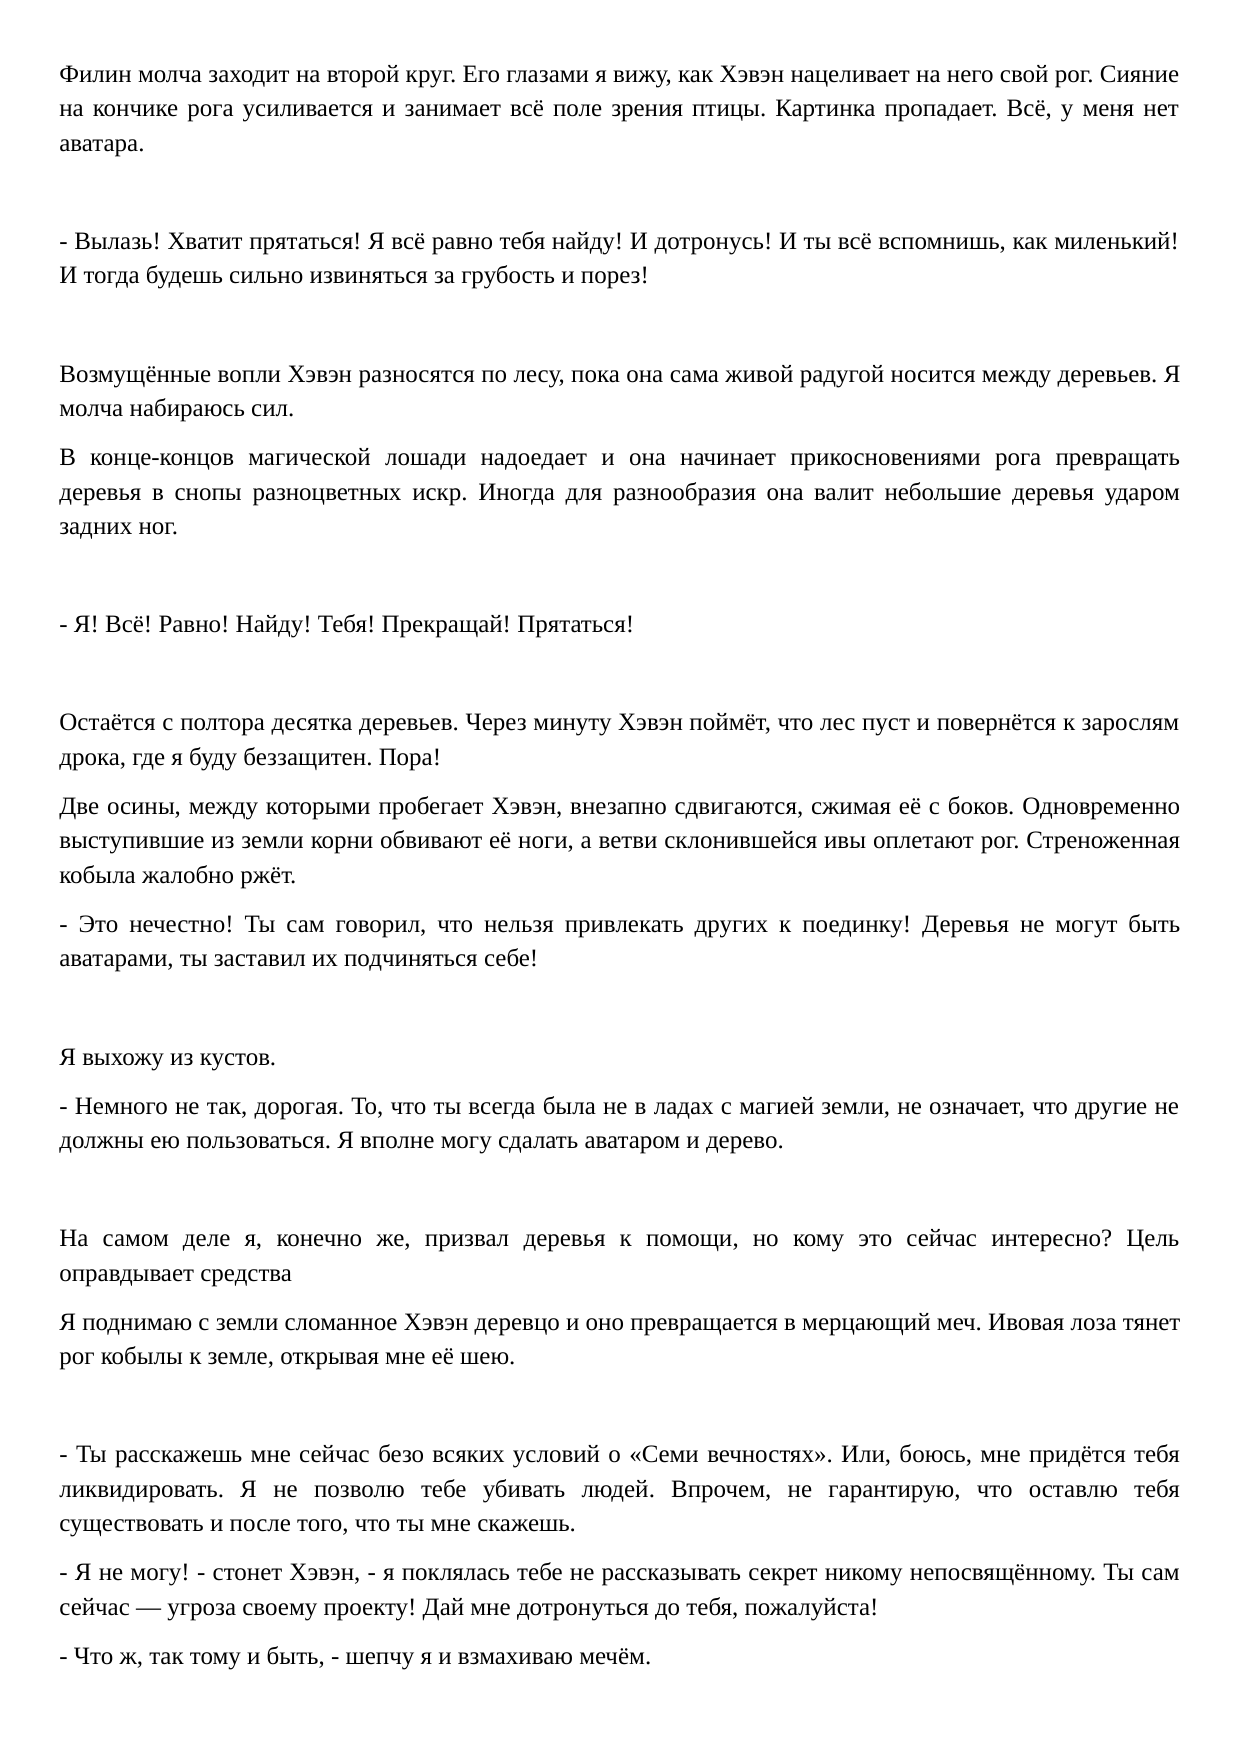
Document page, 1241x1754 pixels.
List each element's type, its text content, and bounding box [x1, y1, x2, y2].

text - Что ж, так тому и быть, - шепчу я и взмахиваю мечём. [59, 1641, 1181, 1670]
text На самом деле я, конечно же, призвал деревья к помощи, но кому это сейчас интересно? Цель оправдывает средства [59, 1223, 1181, 1287]
text - Немного не так, дорогая. То, что ты всегда была не в ладах с магией земли, не означает, что другие не должны ею пользоваться. Я вполне могу сдалать аватаром и дерево. [59, 1091, 1181, 1154]
text Я поднимаю с земли сломанное Хэвэн деревцо и оно превращается в мерцающий меч. Ивовая лоза тянет рог кобылы к земле, открывая мне её шею. [59, 1307, 1181, 1370]
text Возмущённые вопли Хэвэн разносятся по лесу, пока она сама живой радугой носится между деревьев. Я молча набираюсь сил. [59, 359, 1181, 422]
text - Это нечестно! Ты сам говорил, что нельзя привлекать других к поединку! Деревья не могут быть аватарами, ты заставил их подчиняться себе! [59, 909, 1181, 972]
text В конце-концов магической лошади надоедает и она начинает прикосновениями рога превращать деревья в снопы разноцветных искр. Иногда для разнообразия она валит небольшие деревья ударом задних ног. [59, 442, 1181, 540]
text - Я! Всё! Равно! Найду! Тебя! Прекращай! Прятаться! [59, 609, 1181, 638]
text Две осины, между которыми пробегает Хэвэн, внезапно сдвигаются, сжимая её с боков. Одновременно выступившие из земли корни обвивают её ноги, а ветви склонившейся ивы оплетают рог. Стреноженная кобыла жалобно ржёт. [59, 791, 1181, 889]
text - Я не могу! - стонет Хэвэн, - я поклялась тебе не рассказывать секрет никому непосвящённому. Ты сам сейчас — угроза своему проекту! Дай мне дотронуться до тебя, пожалуйста! [59, 1557, 1181, 1621]
text - Вылазь! Хватит прятаться! Я всё равно тебя найду! И дотронусь! И ты всё вспомнишь, как миленький! И тогда будешь сильно извиняться за грубость и порез! [59, 226, 1181, 289]
text - Ты расскажешь мне сейчас безо всяких условий о «Семи вечностях». Или, боюсь, мне придётся тебя ликвидировать. Я не позволю тебе убивать людей. Впрочем, не гарантирую, что оставлю тебя существовать и после того, что ты мне скажешь. [59, 1439, 1181, 1537]
text Я выхожу из кустов. [59, 1042, 1181, 1070]
text Филин молча заходит на второй круг. Его глазами я вижу, как Хэвэн нацеливает на него свой рог. Сияние на кончике рога усиливается и занимает всё поле зрения птицы. Картинка пропадает. Всё, у меня нет аватара. [59, 59, 1181, 157]
text Остаётся с полтора десятка деревьев. Через минуту Хэвэн поймёт, что лес пуст и повернётся к зарослям дрока, где я буду беззащитен. Пора! [59, 707, 1181, 771]
